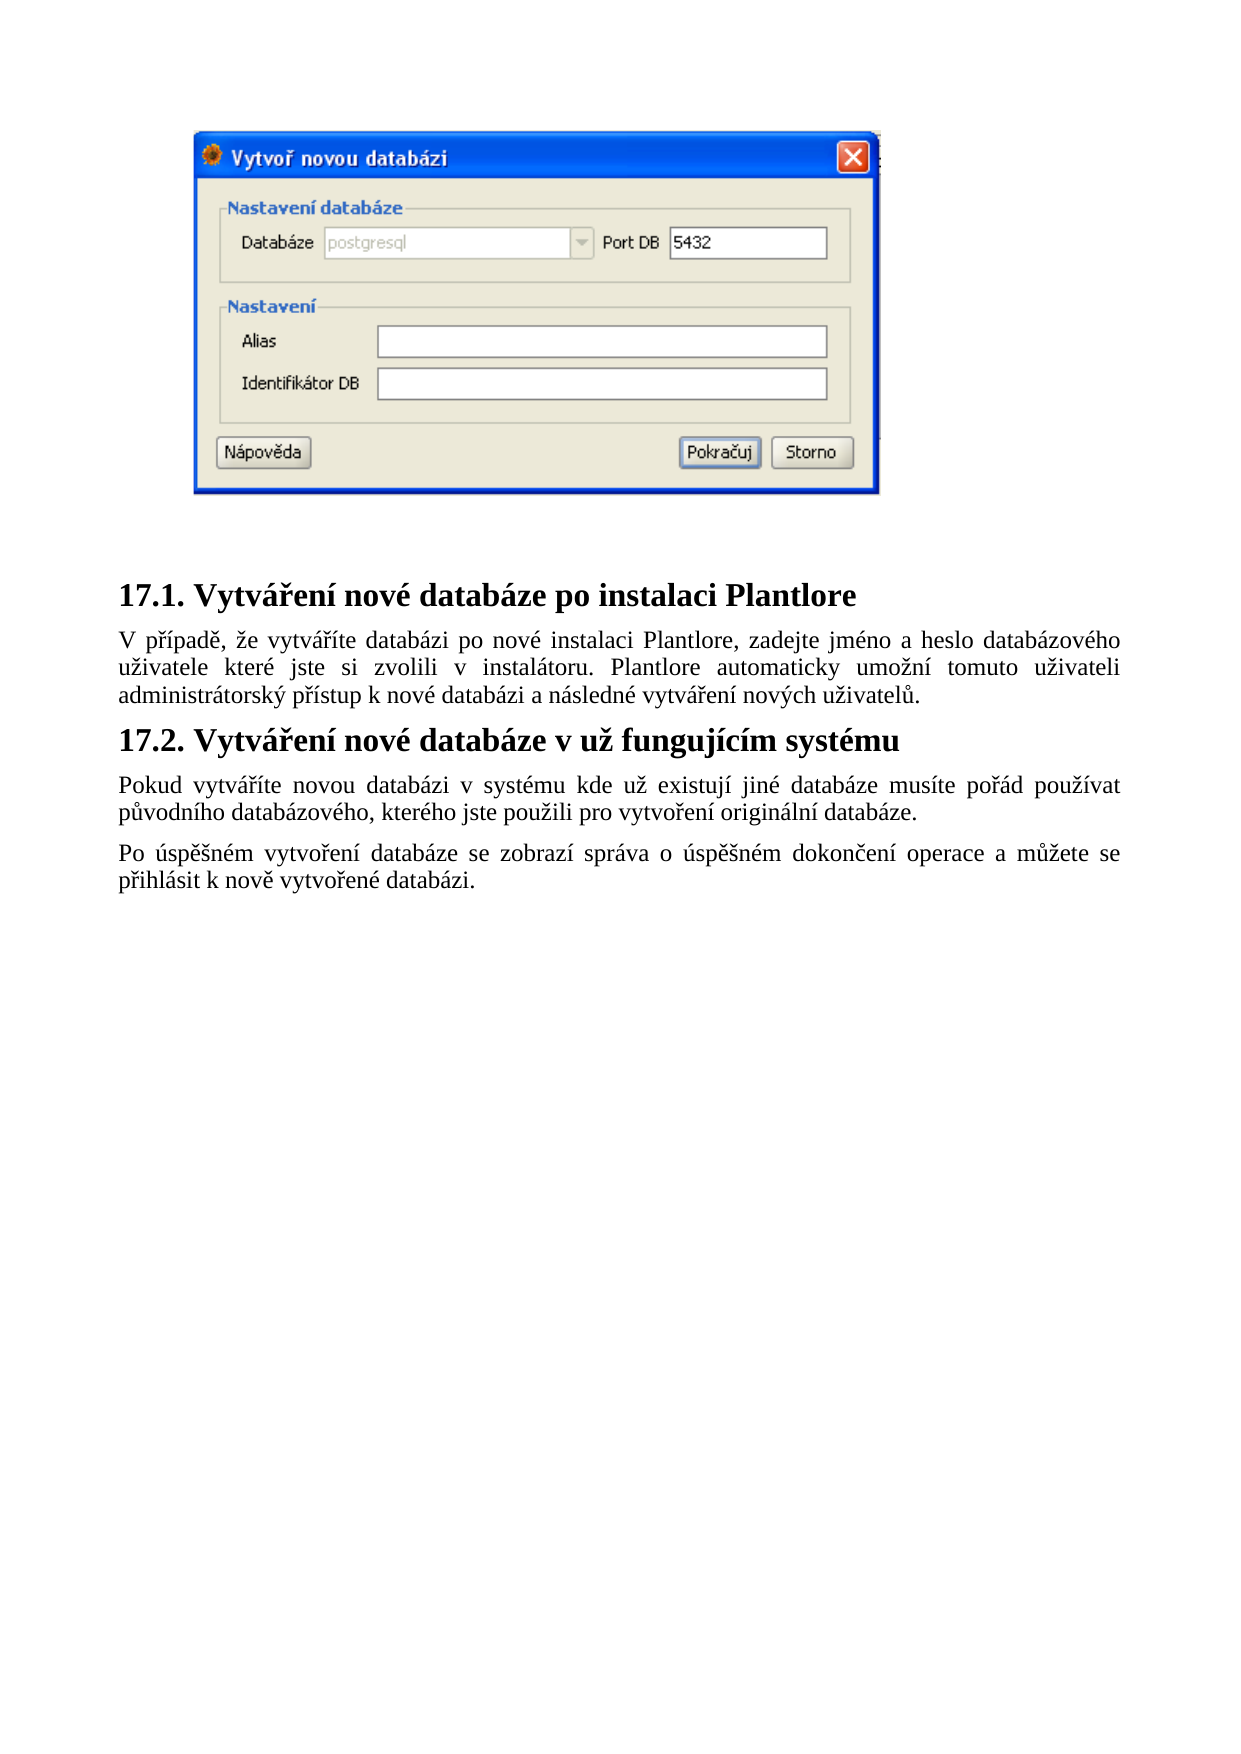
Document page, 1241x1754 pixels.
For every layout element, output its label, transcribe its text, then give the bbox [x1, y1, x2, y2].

text 17.1. Vytváření nové databáze po instalaci Plantlore [118, 576, 1122, 613]
text 17.2. Vytváření nové databáze v už fungujícím systému [118, 721, 1122, 758]
text Po úspěšném vytvoření databáze se zobrazí správa o úspěšném dokončení operace a můžete se přihlásit k nově vytvořené databázi. [118, 839, 1122, 894]
text Pokud vytváříte novou databázi v systému kde už existují jiné databáze musíte pořád používat původního databázového, kterého jste použili pro vytvoření originální databáze. [118, 771, 1122, 826]
picture [193, 130, 881, 496]
text V případě, že vytváříte databázi po nové instalaci Plantlore, zadejte jméno a heslo databázového uživatele které jste si zvolili v instalátoru. Plantlore automaticky umožní tomuto uživateli administrátorský přístup k nové databázi a následné vytváření nových uživatelů. [118, 626, 1122, 709]
